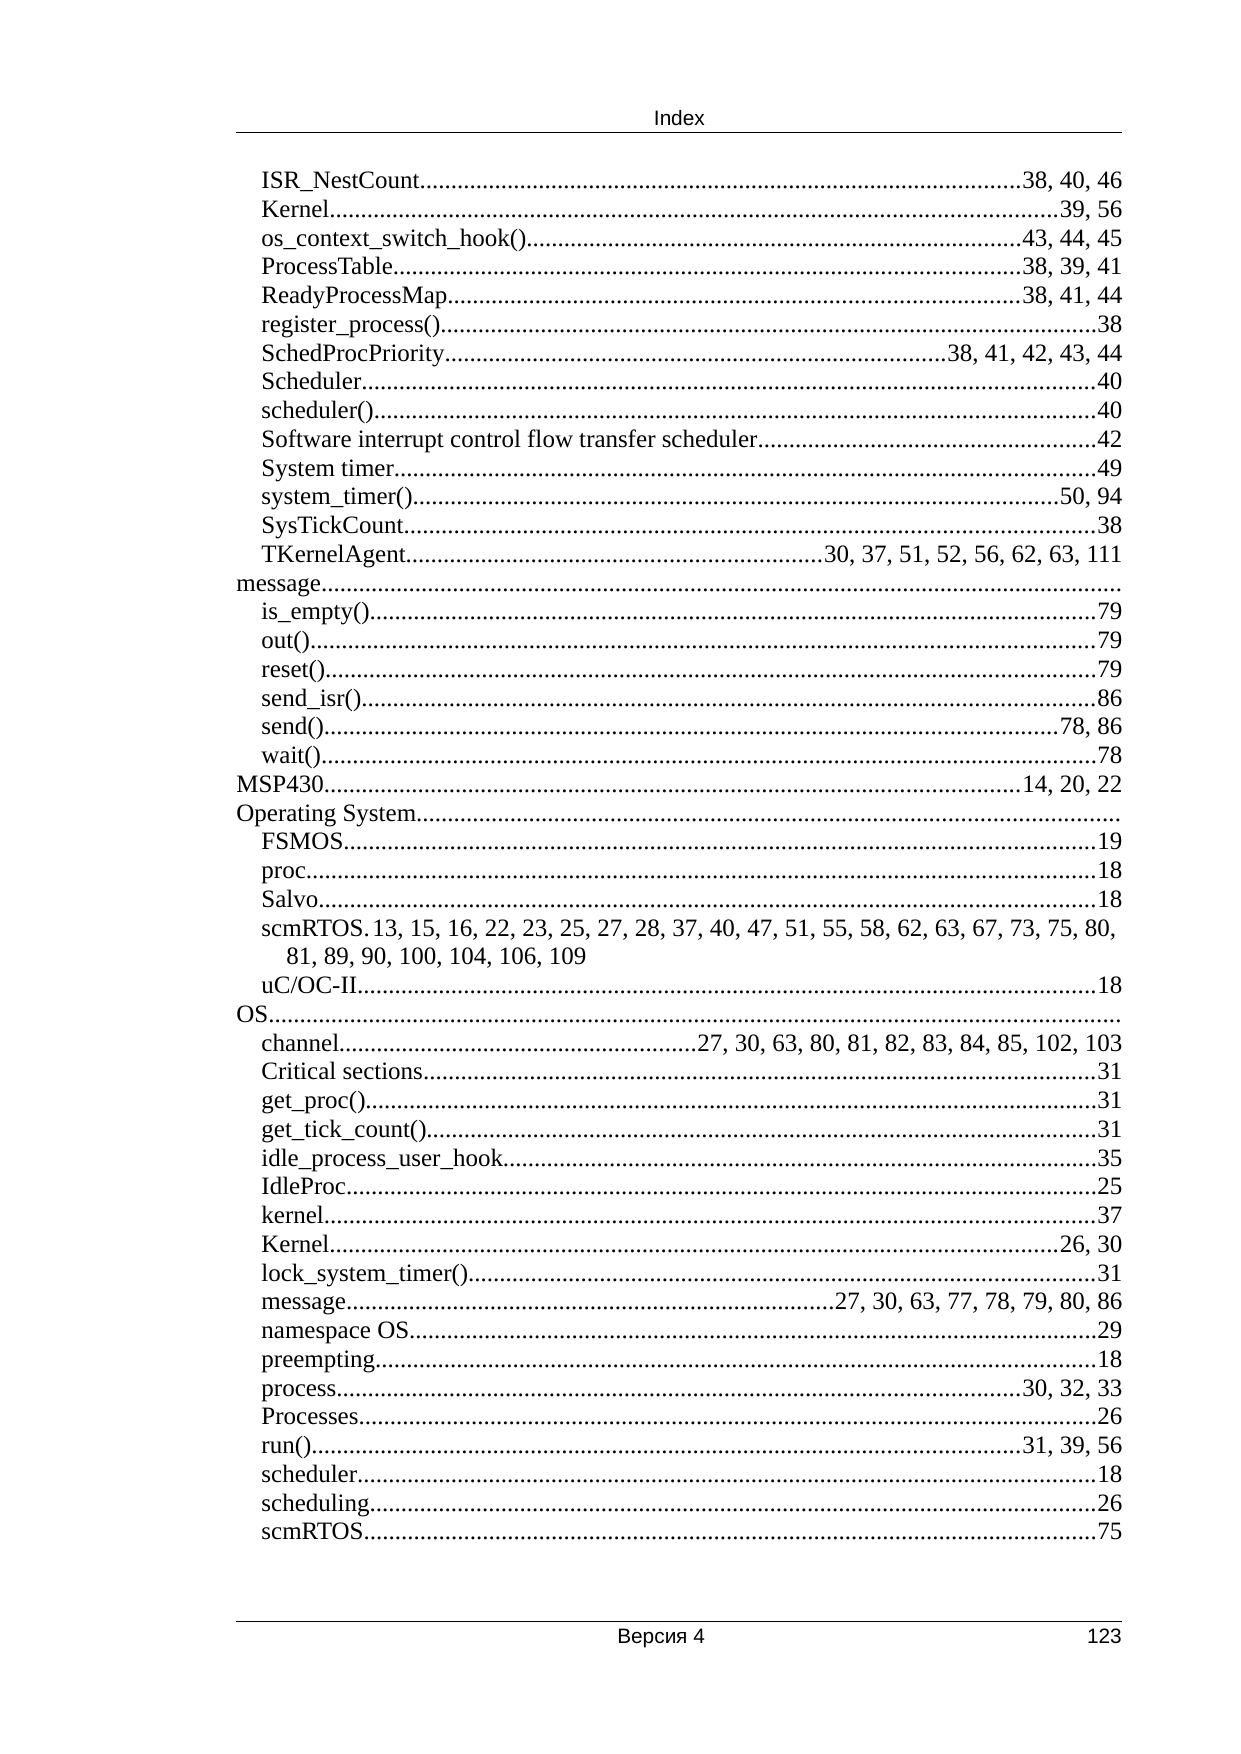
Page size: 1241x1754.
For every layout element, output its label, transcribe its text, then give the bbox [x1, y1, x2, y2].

text message [236, 568, 1122, 596]
text OS [236, 999, 1122, 1028]
text is_empty() 79 [261, 596, 1122, 625]
text Critical sections 31 [261, 1056, 1122, 1085]
text lock_system_timer() 31 [261, 1258, 1122, 1286]
text Salvo 18 [261, 884, 1122, 913]
text system_timer() 50, 94 [261, 481, 1122, 510]
text Operating System [236, 798, 1122, 826]
text reset() 79 [261, 654, 1122, 683]
text scheduler 18 [261, 1459, 1122, 1488]
text uC/OC-II 18 [261, 970, 1122, 999]
text ProcessTable 38, 39, 41 [261, 251, 1122, 280]
text preempting 18 [261, 1344, 1122, 1373]
text Kernel 26, 30 [261, 1229, 1122, 1258]
text scmRTOS 13, 15, 16, 22, 23, 25, 27, 28, 37, 40, 47, 51, 55, 58, 62, 63, 67, 73, 75, 80, 81, 89, 90, 100, 104, 106, 109 [261, 913, 1122, 970]
text scheduling 26 [261, 1488, 1122, 1516]
text send_isr() 86 [261, 683, 1122, 711]
text os_context_switch_hook() 43, 44, 45 [261, 223, 1122, 251]
text MSP430 14, 20, 22 [236, 769, 1122, 798]
text process 30, 32, 33 [261, 1373, 1122, 1401]
text scmRTOS 75 [261, 1516, 1122, 1545]
text channel 27, 30, 63, 80, 81, 82, 83, 84, 85, 102, 103 [261, 1028, 1122, 1056]
text namespace OS 29 [261, 1315, 1122, 1344]
text get_tick_count() 31 [261, 1114, 1122, 1143]
text Software interrupt control flow transfer scheduler 42 [261, 424, 1122, 453]
text Processes 26 [261, 1401, 1122, 1430]
text SchedProcPriority 38, 41, 42, 43, 44 [261, 338, 1122, 366]
text TKernelAgent 30, 37, 51, 52, 56, 62, 63, 111 [261, 539, 1122, 568]
text ISR_NestCount 38, 40, 46 [261, 165, 1122, 194]
text wait() 78 [261, 740, 1122, 769]
text out() 79 [261, 625, 1122, 654]
text ReadyProcessMap 38, 41, 44 [261, 280, 1122, 309]
text get_proc() 31 [261, 1085, 1122, 1114]
text Scheduler 40 [261, 366, 1122, 395]
text run() 31, 39, 56 [261, 1430, 1122, 1459]
text FSMOS 19 [261, 826, 1122, 855]
text send() 78, 86 [261, 711, 1122, 740]
text IdleProc 25 [261, 1171, 1122, 1200]
text kernel 37 [261, 1200, 1122, 1229]
text idle_pro⁠cess_user_hook 35 [261, 1143, 1122, 1171]
text sched⁠uler() 40 [261, 395, 1122, 424]
text proc 18 [261, 855, 1122, 884]
text register_process() 38 [261, 309, 1122, 338]
text message 27, 30, 63, 77, 78, 79, 80, 86 [261, 1286, 1122, 1315]
text SysTickCount 38 [261, 510, 1122, 539]
text System timer 49 [261, 453, 1122, 481]
text Kernel 39, 56 [261, 194, 1122, 223]
